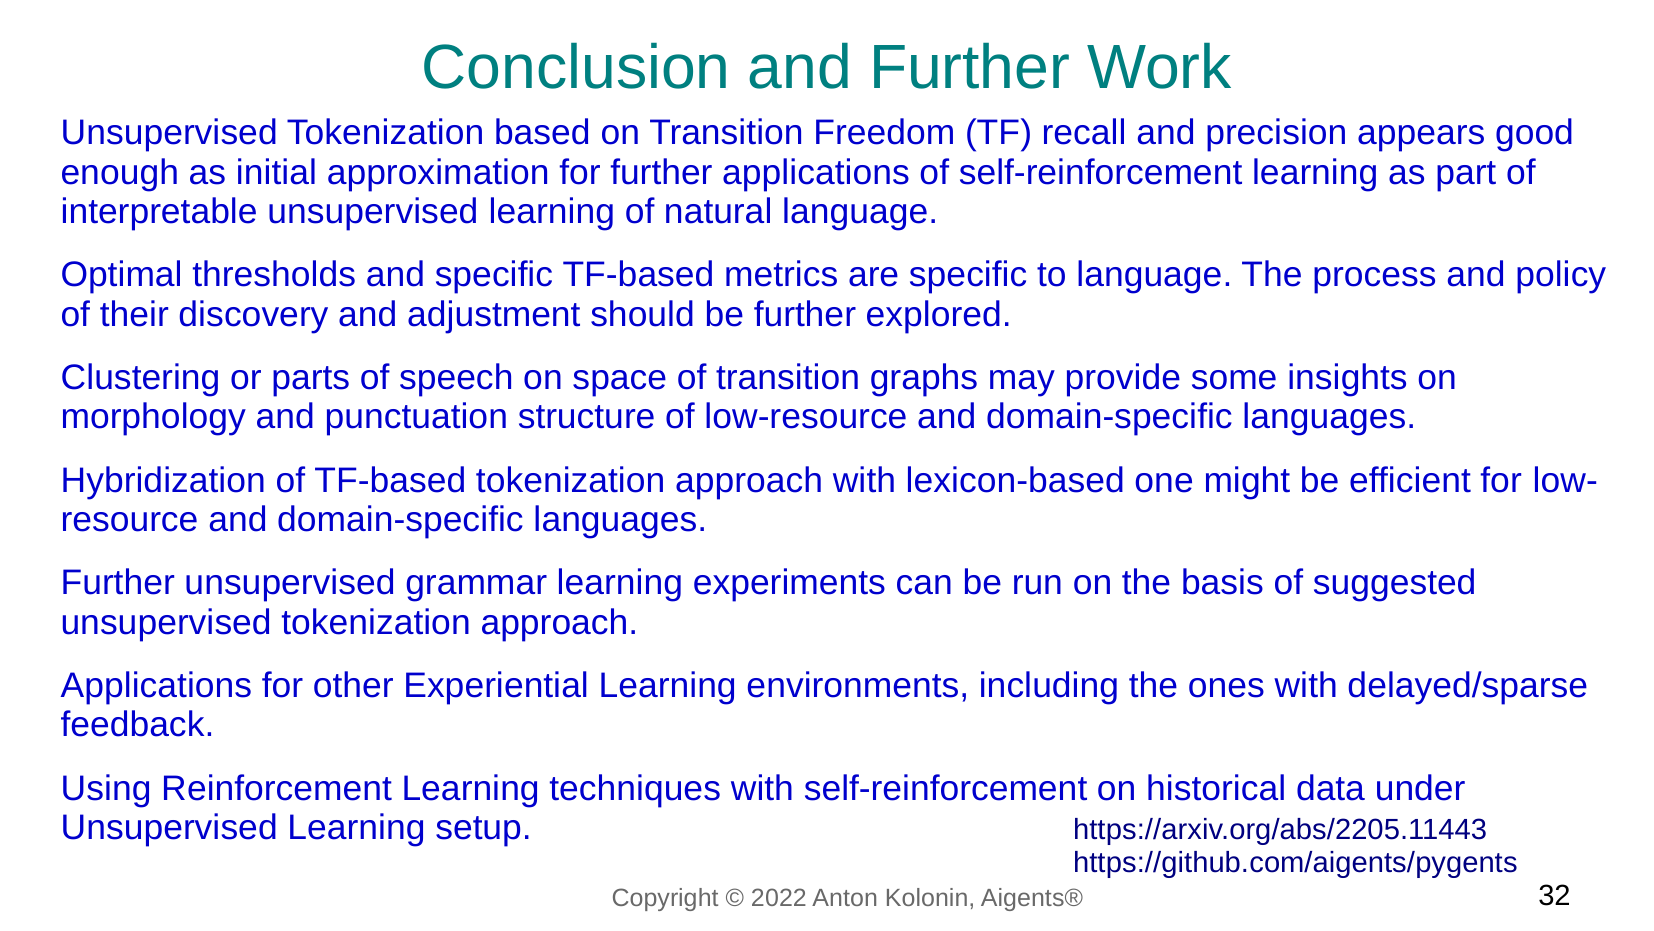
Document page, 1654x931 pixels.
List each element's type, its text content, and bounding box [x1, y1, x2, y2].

text_box https://github.com/aigents/pygents [1058, 839, 1654, 896]
text_box https://arxiv.org/abs/2205.11443 [1058, 805, 1503, 854]
text_box Unsupervised Tokenization based on Transition Freedom (TF) recall and precision appears good enough as initial approximation for further applications of self-reinforcement learning as part of interpretable unsupervised learning of natural language. Optimal thresholds and specific TF-based metrics are specific to language. The process and policy of their discovery and adjustment should be further explored. Clustering or parts of speech on space of transition graphs may provide some insights on morphology and punctuation structure of low-resource and domain-specific languages. Hybridization of TF-based tokenization approach with lexicon-based one might be efficient for low-resource and domain-specific languages. Further unsupervised grammar learning experiments can be run on the basis of suggested unsupervised tokenization approach. Applications for other Experiential Learning environments, including the ones with delayed/sparse feedback. Using Reinforcement Learning techniques with self-reinforcement on historical data under Unsupervised Learning setup. [40, 100, 1614, 857]
text_box Conclusion and Further Work [0, 0, 1630, 135]
